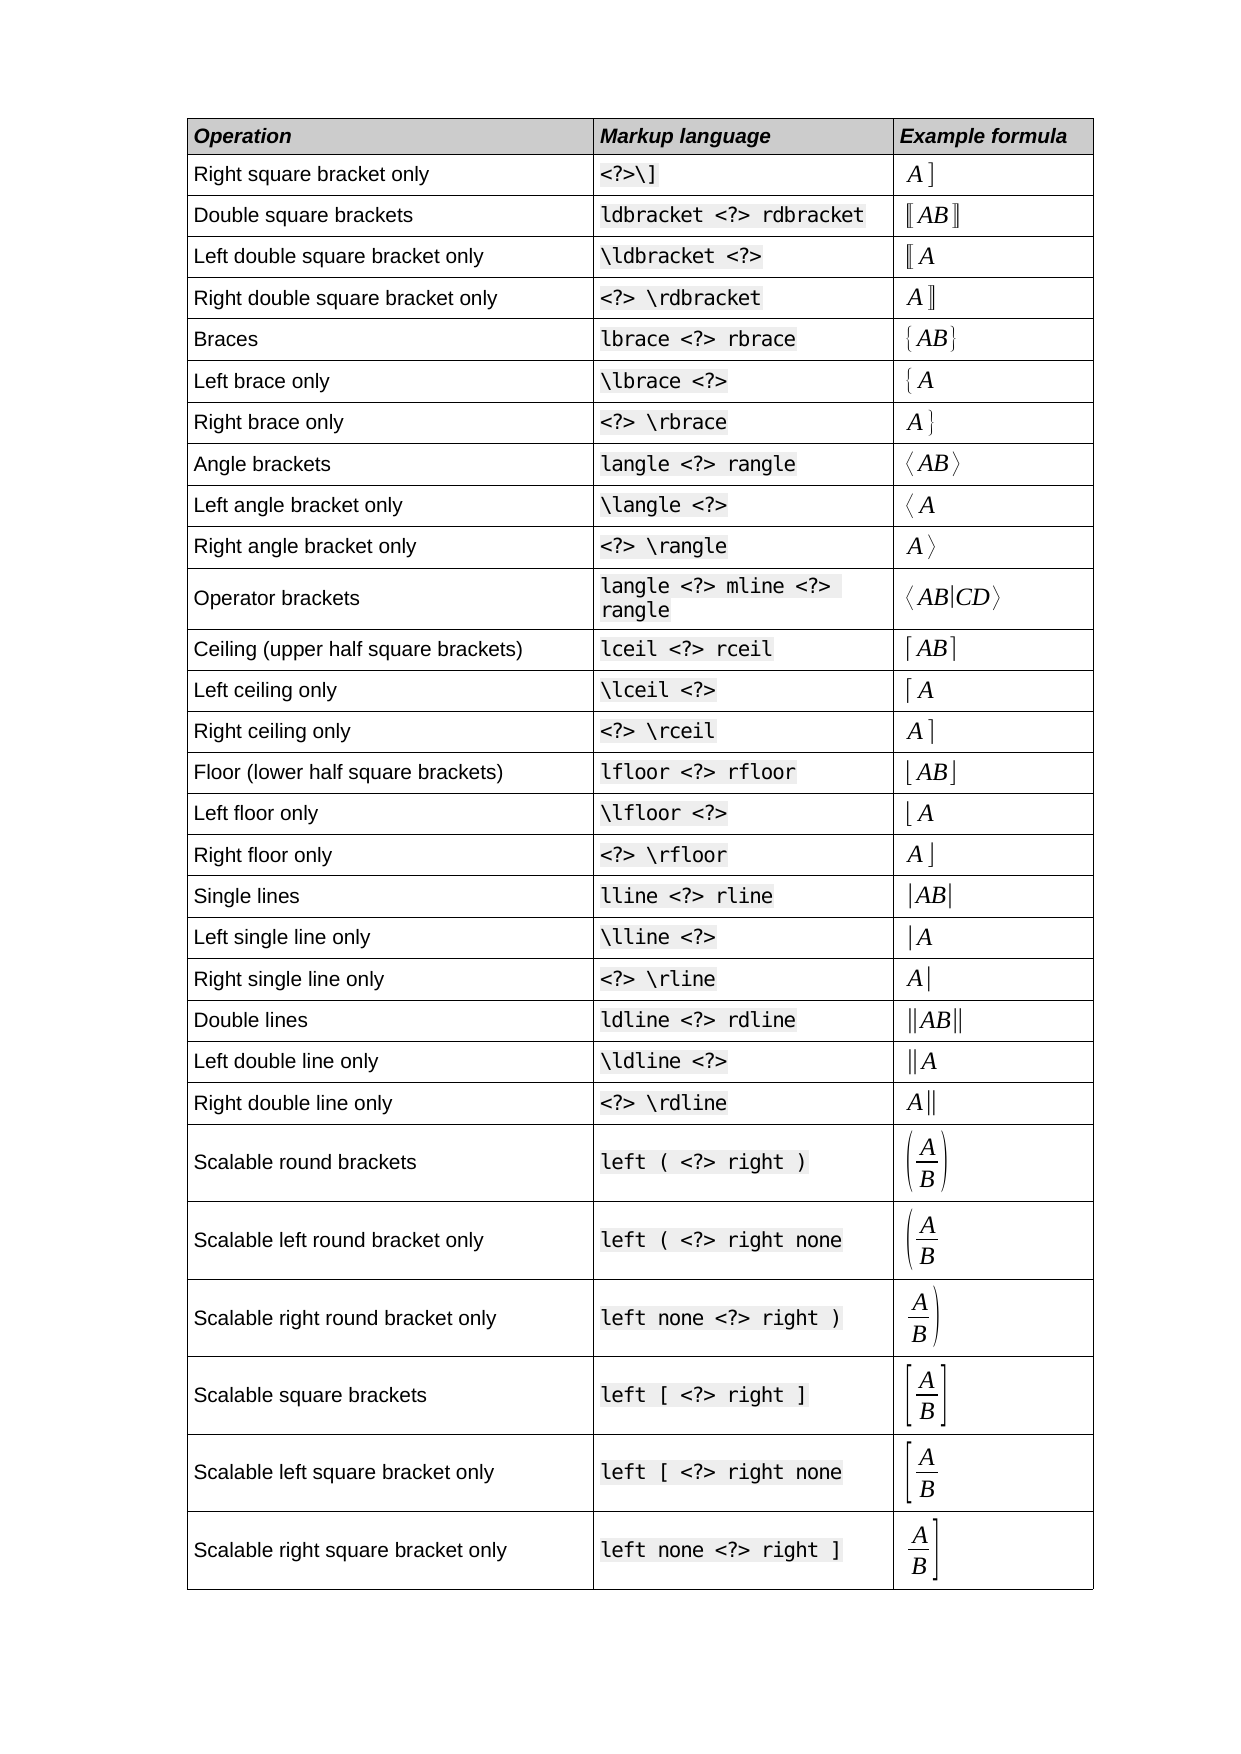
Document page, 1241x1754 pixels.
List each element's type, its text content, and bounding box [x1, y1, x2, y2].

table_cell [894, 237, 1093, 277]
table_header Markup language [594, 119, 893, 154]
table_cell Right floor only [188, 835, 593, 875]
table_cell left [ <?> right none [594, 1435, 893, 1511]
table_cell [894, 835, 1093, 875]
table_cell [894, 1202, 1093, 1279]
table_cell [894, 569, 1093, 628]
table_cell [894, 403, 1093, 443]
table_cell Left single line only [188, 918, 593, 958]
table_cell Scalable left round bracket only [188, 1202, 593, 1279]
table_cell [894, 527, 1093, 567]
table_cell Scalable right round bracket only [188, 1280, 593, 1356]
table_cell <?> \rline [594, 959, 893, 999]
table_cell Double lines [188, 1001, 593, 1041]
table_cell lfloor <?> rfloor [594, 753, 893, 793]
table_cell lbrace <?> rbrace [594, 319, 893, 360]
table_cell [894, 1125, 1093, 1201]
table_cell Scalable square brackets [188, 1357, 593, 1434]
table_cell Left angle bracket only [188, 486, 593, 526]
table_cell [894, 196, 1093, 236]
table_cell \lceil <?> [594, 671, 893, 711]
table_cell [894, 486, 1093, 526]
table_cell left ( <?> right none [594, 1202, 893, 1279]
table_cell [894, 278, 1093, 318]
table_cell Left double line only [188, 1042, 593, 1082]
table_header Example formula [894, 119, 1093, 154]
table_cell Left floor only [188, 794, 593, 834]
table_cell Left double square bracket only [188, 237, 593, 277]
table_cell \lfloor <?> [594, 794, 893, 834]
table_cell Right double line only [188, 1083, 593, 1124]
table_cell [894, 959, 1093, 999]
table_cell lline <?> rline [594, 876, 893, 917]
table_cell [894, 671, 1093, 711]
table_cell [894, 1042, 1093, 1082]
table_cell [894, 630, 1093, 669]
table_cell [894, 712, 1093, 752]
table_cell Left ceiling only [188, 671, 593, 711]
table_cell [894, 876, 1093, 917]
table_cell <?>\] [594, 155, 893, 195]
table_cell [894, 918, 1093, 958]
table_cell <?> \rceil [594, 712, 893, 752]
table_cell [894, 1083, 1093, 1124]
table_cell left none <?> right ] [594, 1512, 893, 1589]
table_cell Right single line only [188, 959, 593, 999]
table_cell [894, 1001, 1093, 1041]
table_cell Right ceiling only [188, 712, 593, 752]
table_cell <?> \rbrace [594, 403, 893, 443]
table_cell left none <?> right ) [594, 1280, 893, 1356]
table_cell [894, 319, 1093, 360]
table_cell Scalable left square bracket only [188, 1435, 593, 1511]
table_cell Braces [188, 319, 593, 360]
table_cell Single lines [188, 876, 593, 917]
table_cell [894, 1280, 1093, 1356]
table_cell Scalable right square bracket only [188, 1512, 593, 1589]
table_cell [894, 1435, 1093, 1511]
table_cell Ceiling (upper half square brackets) [188, 630, 593, 669]
table_cell lceil <?> rceil [594, 630, 893, 669]
table_header Operation [188, 119, 593, 154]
table_cell [894, 1512, 1093, 1589]
table_cell ldbracket <?> rdbracket [594, 196, 893, 236]
table_cell <?> \rdbracket [594, 278, 893, 318]
table_cell Right double square bracket only [188, 278, 593, 318]
table_cell Angle brackets [188, 444, 593, 485]
table_cell [894, 1357, 1093, 1434]
table_cell \lbrace <?> [594, 361, 893, 402]
table_cell \ldline <?> [594, 1042, 893, 1082]
table_cell langle <?> rangle [594, 444, 893, 485]
table_cell [894, 155, 1093, 195]
table_cell \langle <?> [594, 486, 893, 526]
table_cell <?> \rangle [594, 527, 893, 567]
table_cell [894, 794, 1093, 834]
table_cell langle <?> mline <?> rangle [594, 569, 893, 628]
table_cell left [ <?> right ] [594, 1357, 893, 1434]
table_cell [894, 444, 1093, 485]
table_cell [894, 753, 1093, 793]
table_cell Right angle bracket only [188, 527, 593, 567]
table_cell <?> \rfloor [594, 835, 893, 875]
table_cell Right square bracket only [188, 155, 593, 195]
table_cell Right brace only [188, 403, 593, 443]
table_cell \lline <?> [594, 918, 893, 958]
table_cell Left brace only [188, 361, 593, 402]
table_cell <?> \rdline [594, 1083, 893, 1124]
table_cell left ( <?> right ) [594, 1125, 893, 1201]
table_cell Scalable round brackets [188, 1125, 593, 1201]
table_cell ldline <?> rdline [594, 1001, 893, 1041]
table_cell Floor (lower half square brackets) [188, 753, 593, 793]
table_cell Double square brackets [188, 196, 593, 236]
table_cell [894, 361, 1093, 402]
table_cell \ldbracket <?> [594, 237, 893, 277]
table_cell Operator brackets [188, 569, 593, 628]
